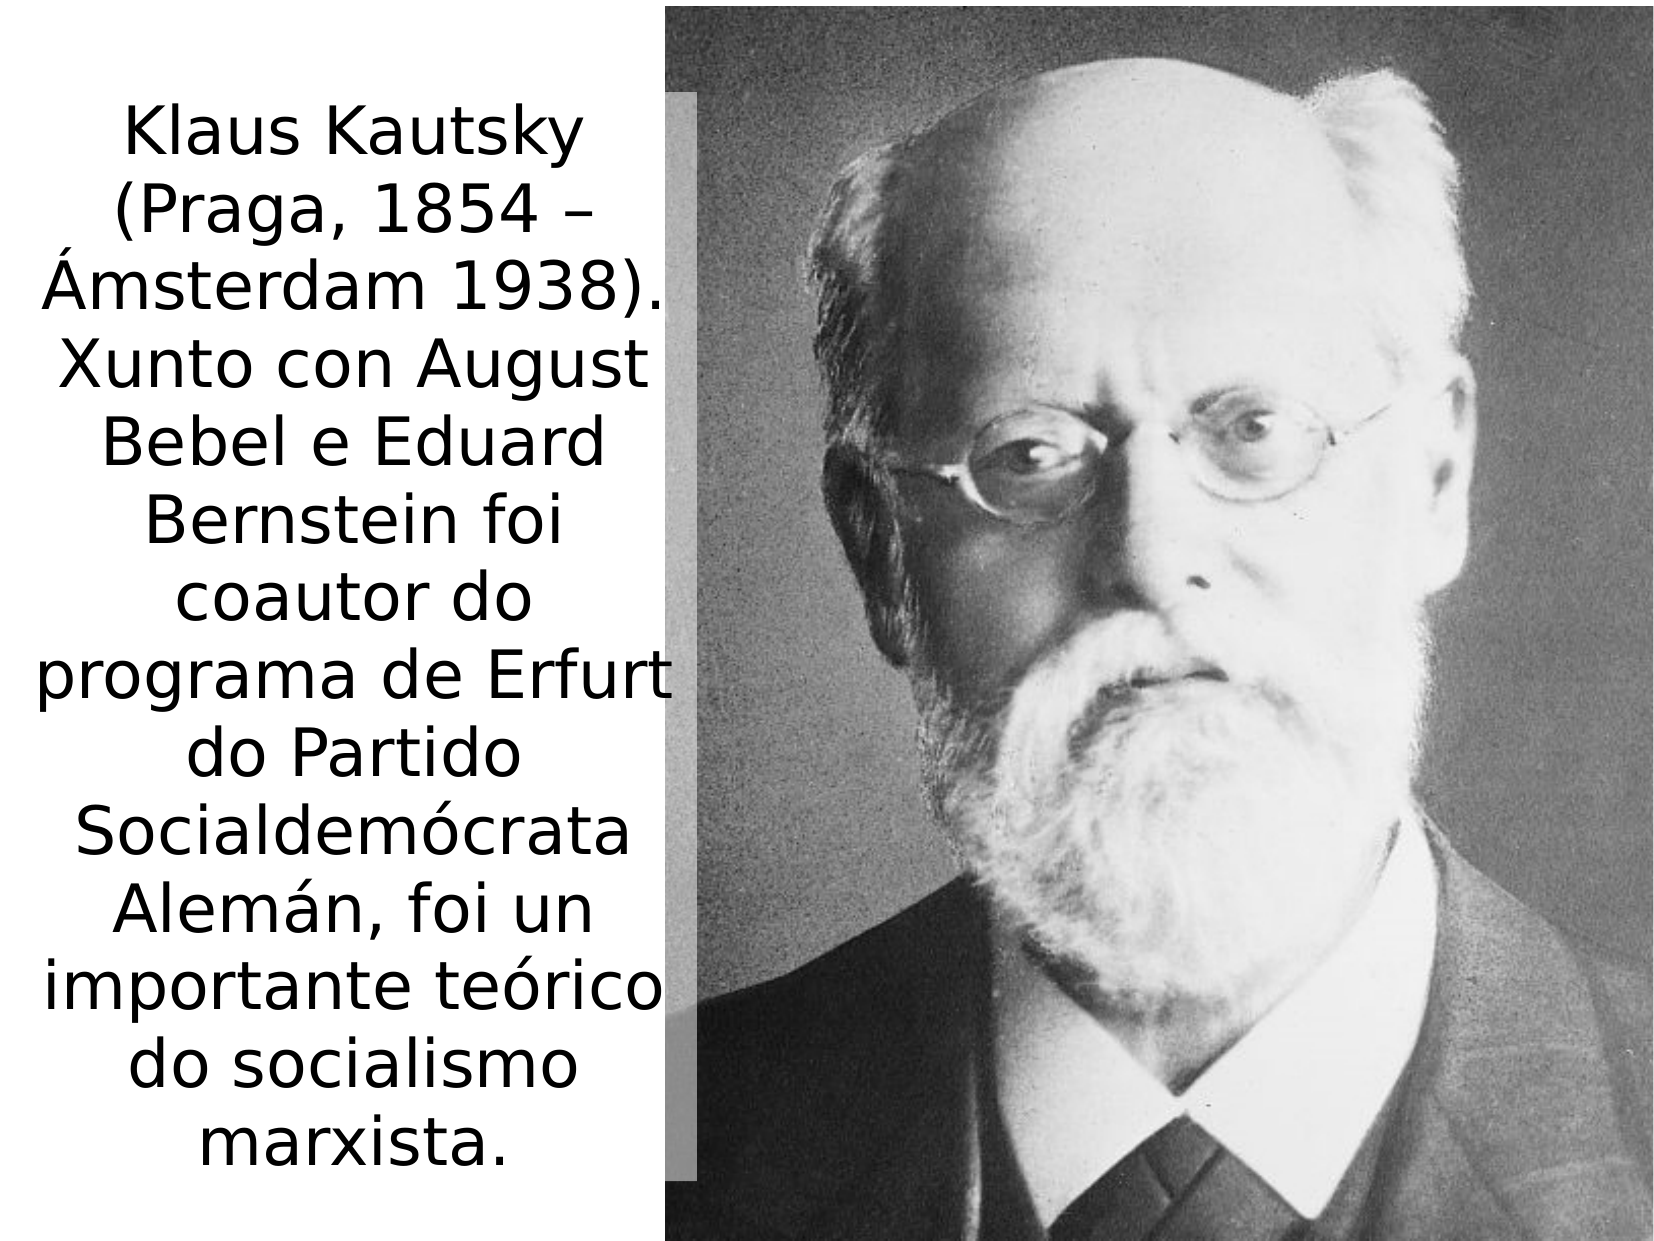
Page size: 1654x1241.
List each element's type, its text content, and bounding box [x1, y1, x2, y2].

picture [665, 6, 1654, 1241]
text_box Klaus Kautsky (Praga, 1854 – Ámsterdam 1938). Xunto con August Bebel e Eduard Bernstein foi coautor do programa de Erfurt do Partido Socialdemócrata Alemán, foi un importante teórico do socialismo marxista. [12, 92, 697, 1182]
